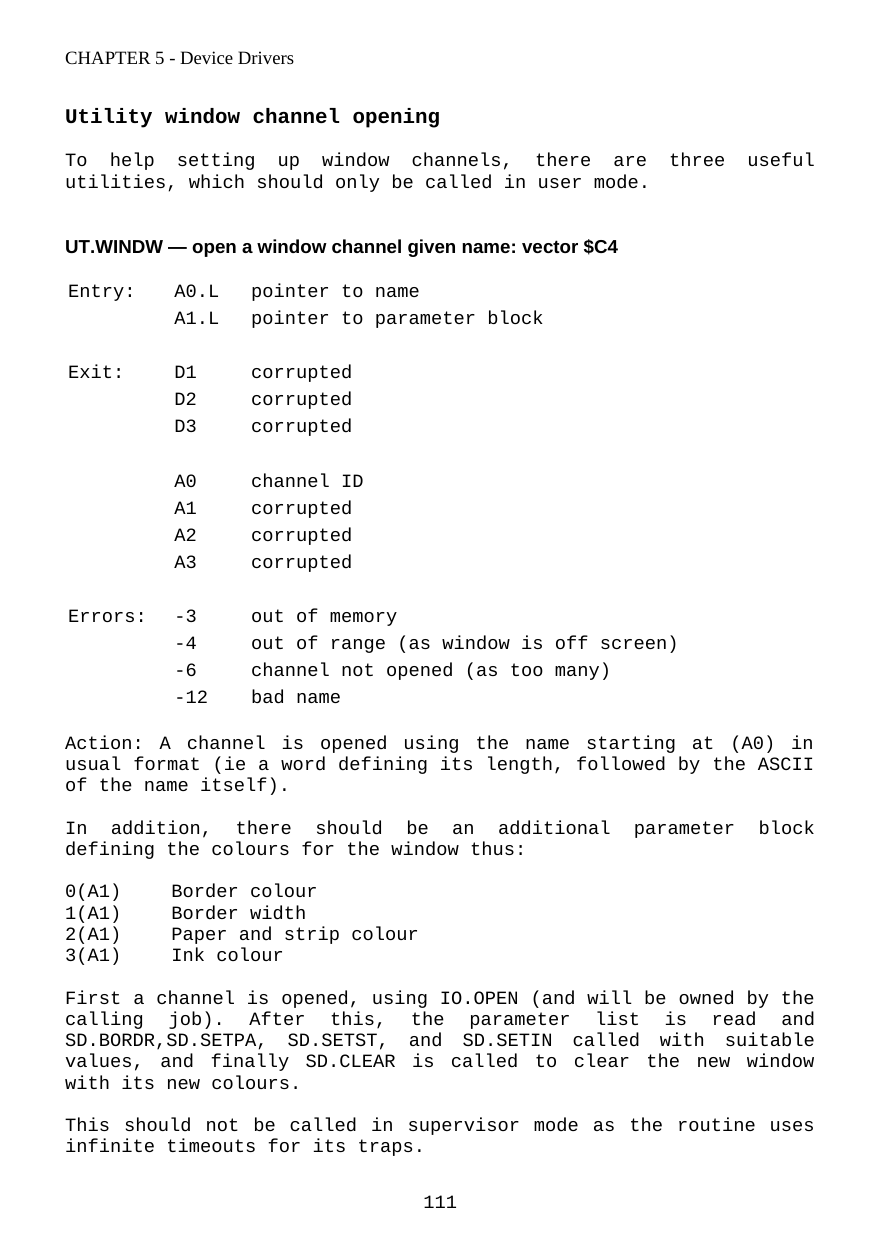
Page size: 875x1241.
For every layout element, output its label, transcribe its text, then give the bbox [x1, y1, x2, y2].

table_cell [65, 685, 171, 712]
table_cell -12 [171, 685, 248, 712]
table_cell corrupted [248, 550, 827, 577]
table_cell Border width [171, 904, 815, 925]
table_cell Ink colour [171, 946, 815, 967]
table_cell corrupted [248, 496, 827, 523]
table_cell A3 [171, 550, 248, 577]
table_cell [171, 577, 248, 604]
table_cell [65, 658, 171, 685]
table_cell 3(A1) [65, 946, 171, 967]
text In addition, there should be an additional parameter block defining the colours for the window thus: [65, 818, 815, 861]
table_cell corrupted [248, 387, 827, 414]
table_cell D1 [171, 360, 248, 387]
table_header Border colour [171, 882, 815, 903]
table_cell [248, 577, 827, 604]
table_cell [65, 306, 171, 333]
table_cell A0 [171, 469, 248, 496]
table_cell -4 [171, 631, 248, 658]
text Action: A channel is opened using the name starting at (A0) in usual format (ie a word defining its length, followed by the ASCII of the name itself). [65, 733, 815, 797]
table_cell A1 [171, 496, 248, 523]
table_cell Exit: [65, 360, 171, 387]
table_cell Paper and strip colour [171, 925, 815, 946]
text This should not be called in supervisor mode as the routine uses infinite timeouts for its traps. [65, 1116, 815, 1158]
table_header 0(A1) [65, 882, 171, 903]
table_header Entry: [65, 279, 171, 306]
table_cell [65, 441, 171, 468]
table_cell [65, 631, 171, 658]
table_cell [65, 469, 171, 496]
table_header A0.L [171, 279, 248, 306]
table_cell [65, 496, 171, 523]
table_cell [171, 333, 248, 360]
table_header pointer to name [248, 279, 827, 306]
table_cell D3 [171, 414, 248, 441]
table_cell corrupted [248, 523, 827, 550]
subtitle UT.WINDW — open a window channel given name: vector $C4 [65, 236, 815, 258]
table_cell bad name [248, 685, 827, 712]
table_cell channel ID [248, 469, 827, 496]
table_cell [65, 414, 171, 441]
table_cell corrupted [248, 360, 827, 387]
subtitle Utility window channel opening [65, 106, 815, 130]
table_cell [171, 441, 248, 468]
text To help setting up window channels, there are three useful utilities, which should only be called in user mode. [65, 151, 815, 194]
text First a channel is opened, using IO.OPEN (and will be owned by the calling job). After this, the parameter list is read and SD.BORDR,SD.SETPA, SD.SETST, and SD.SETIN called with suitable values, and finally SD.CLEAR is called to clear the new window with its new colours. [65, 988, 815, 1095]
table_cell A2 [171, 523, 248, 550]
table_cell -3 [171, 604, 248, 631]
table_cell [65, 523, 171, 550]
table_cell 2(A1) [65, 925, 171, 946]
table_cell Errors: [65, 604, 171, 631]
table_cell pointer to parameter block [248, 306, 827, 333]
table_cell [65, 550, 171, 577]
table_cell -6 [171, 658, 248, 685]
table_cell channel not opened (as too many) [248, 658, 827, 685]
table_cell out of range (as window is off screen) [248, 631, 827, 658]
table_cell A1.L [171, 306, 248, 333]
table_cell corrupted [248, 414, 827, 441]
table_cell [65, 387, 171, 414]
table_cell 1(A1) [65, 904, 171, 925]
table_cell [65, 333, 171, 360]
table_cell [65, 577, 171, 604]
table_cell [248, 333, 827, 360]
table_cell out of memory [248, 604, 827, 631]
table_cell D2 [171, 387, 248, 414]
table_cell [248, 441, 827, 468]
